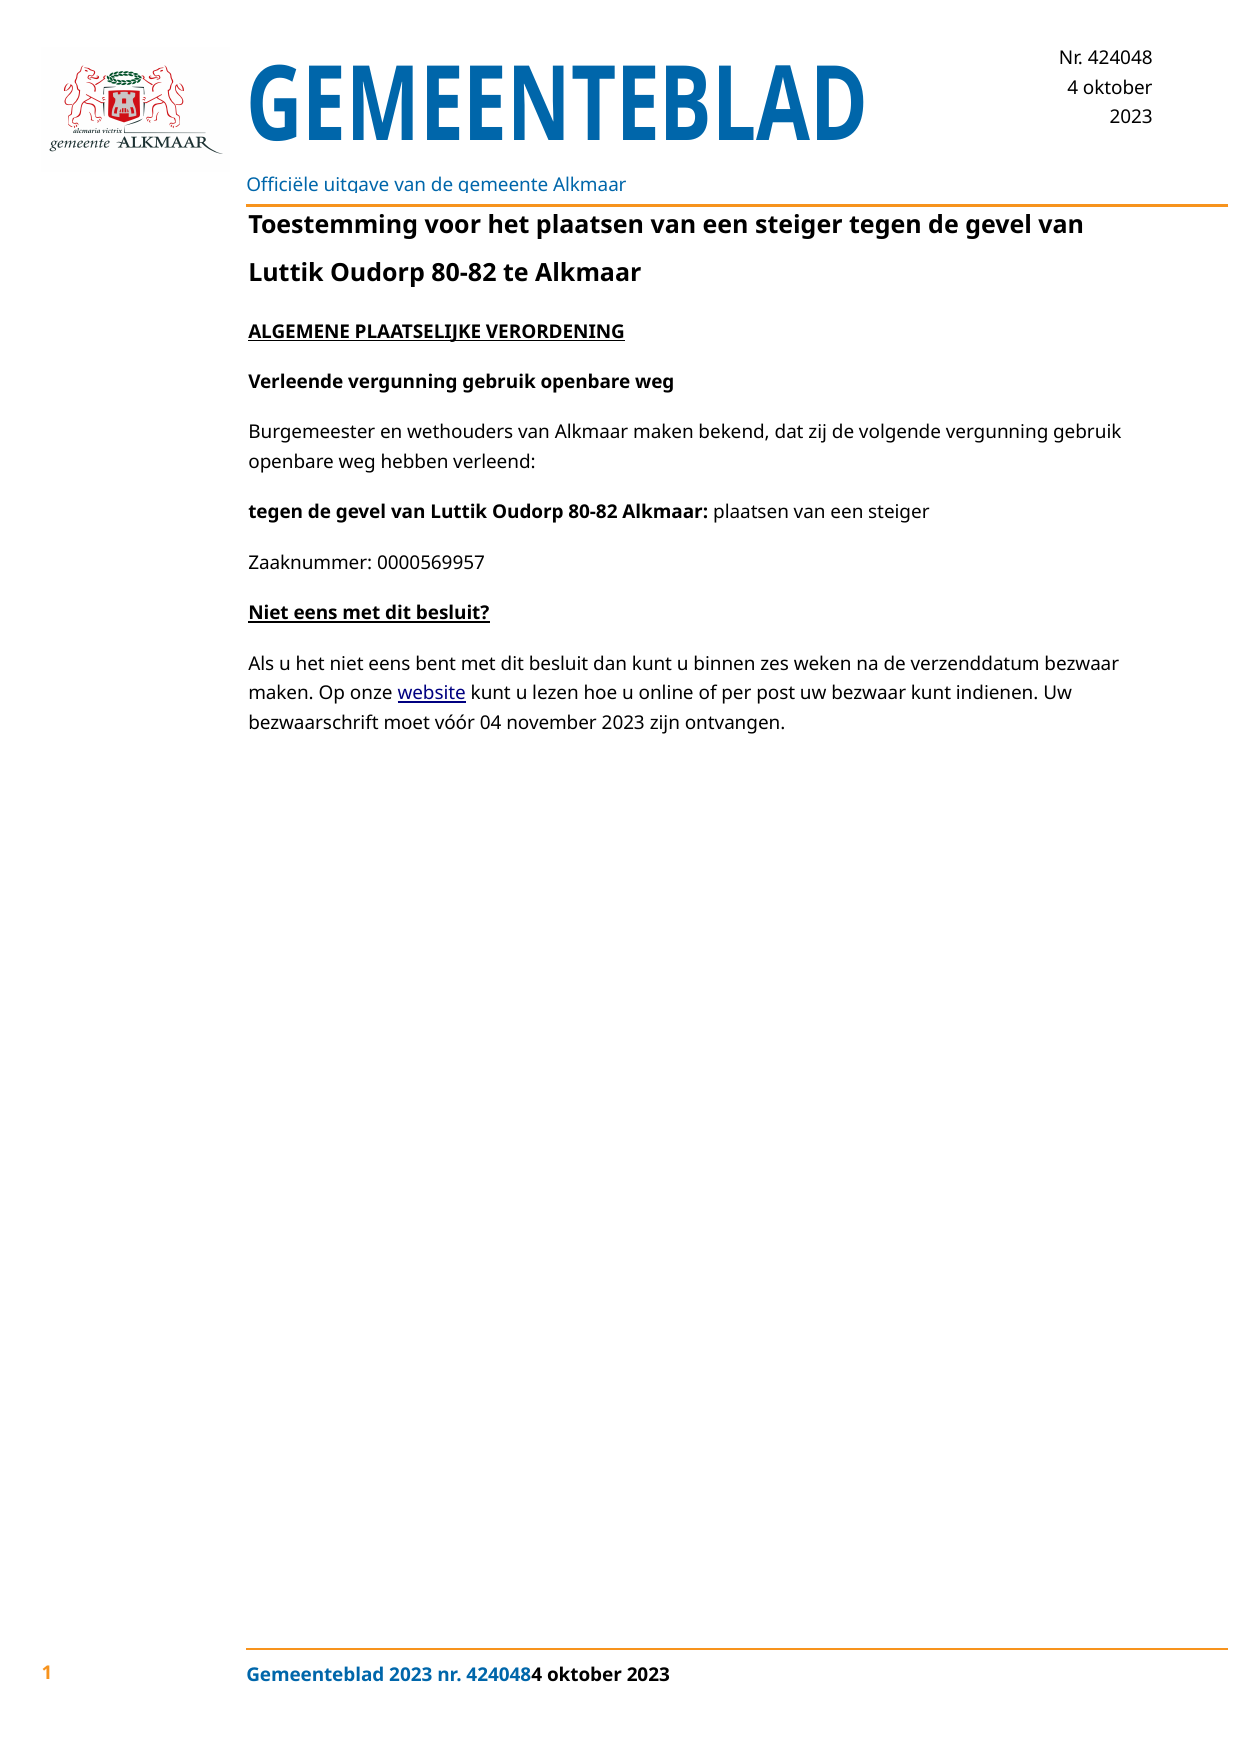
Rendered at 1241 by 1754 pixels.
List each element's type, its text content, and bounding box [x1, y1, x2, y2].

text Als u het niet eens bent met dit besluit dan kunt u binnen zes weken na de verzenddatum bezwaar maken. Op onze website kunt u lezen hoe u online of per post uw bezwaar kunt indienen. Uw bezwaarschrift moet vóór 04 november 2023 zijn ontvangen. [248, 650, 1152, 735]
text Zaaknummer: 0000569957 [248, 549, 1152, 575]
text Niet eens met dit besluit? [248, 599, 1152, 625]
text Burgemeester en wethouders van Alkmaar maken bekend, dat zij de volgende vergunning gebruik openbare weg hebben verleend: [248, 419, 1152, 474]
text tegen de gevel van Luttik Oudorp 80-82 Alkmaar: plaatsen van een steiger [248, 499, 1152, 524]
text ALGEMENE PLAATSELIJKE VERORDENING [248, 318, 1152, 344]
text Verleende vergunning gebruik openbare weg [248, 368, 1152, 394]
text Toestemming voor het plaatsen van een steiger tegen de gevel van Luttik Oudorp 80-82 te Alkmaar [248, 207, 1152, 288]
picture [41, 47, 231, 172]
